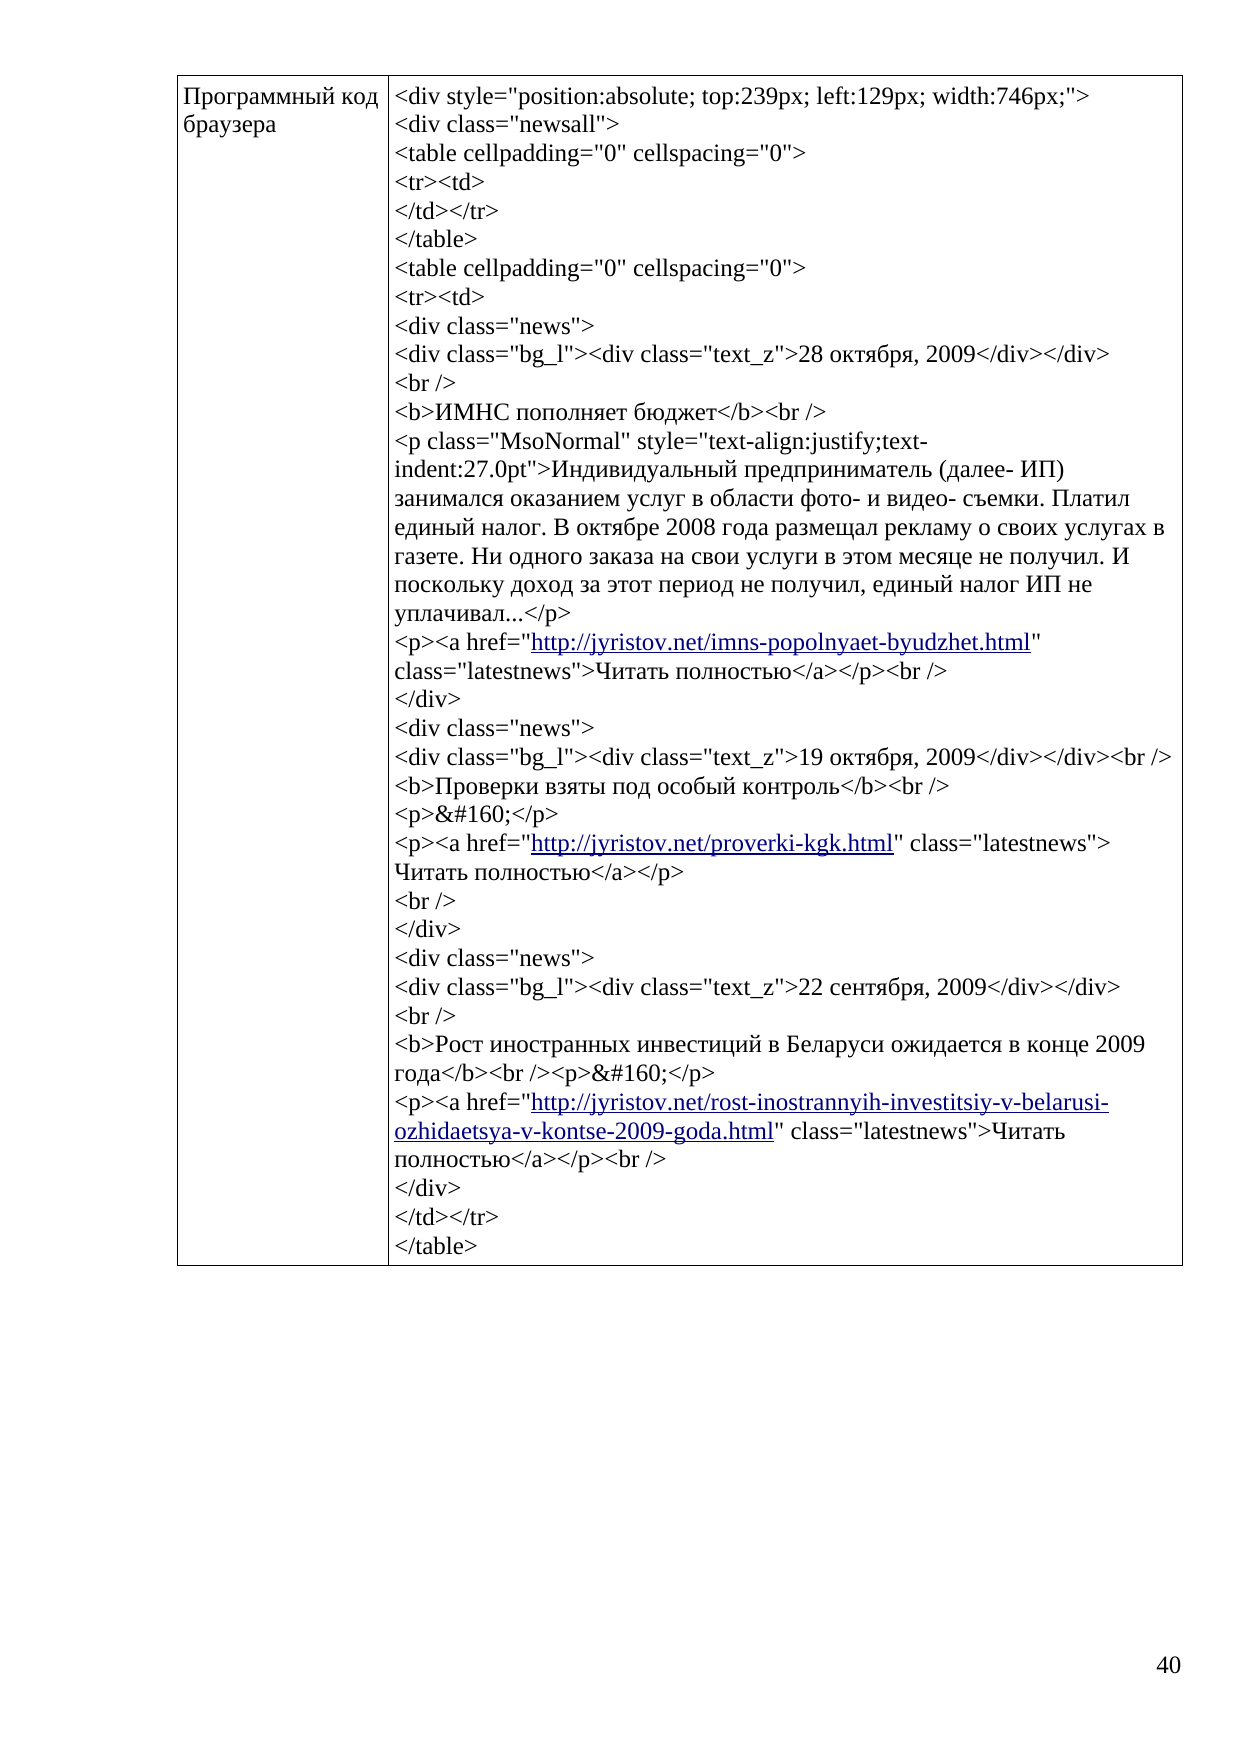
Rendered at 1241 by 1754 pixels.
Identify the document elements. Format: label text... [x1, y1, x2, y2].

table_cell Программный код браузера [178, 76, 388, 1265]
table_cell <div style="position:absolute; top:239px; left:129px; width:746px;"> <div class="newsall"> <table cellpadding="0" cellspacing="0"> <tr><td> </td></tr> </table> <table cellpadding="0" cellspacing="0"> <tr><td> <div class="news"> <div class="bg_l"><div class="text_z">28 октября, 2009</div></div> <br /> <b>ИМНС пополняет бюджет</b><br /> <p class="MsoNormal" style="text-align:justify;text-indent:27.0pt">Индивидуальный предприниматель (далее- ИП) занимался оказанием услуг в области фото- и видео- съемки. Платил единый налог. В октябре 2008 года размещал рекламу о своих услугах в газете. Ни одного заказа на свои услуги в этом месяце не получил. И поскольку доход за этот период не получил, единый налог ИП не уплачивал...</p> <p><a href="http://jyristov.net/imns-popolnyaet-byudzhet.html" class="latestnews">Читать полностью</a></p><br /> </div> <div class="news"> <div class="bg_l"><div class="text_z">19 октября, 2009</div></div><br /> <b>Проверки взяты под особый контроль</b><br /> <p>&#160;</p> <p><a href="http://jyristov.net/proverki-kgk.html" class="latestnews"> Читать полностью</a></p> <br /> </div> <div class="news"> <div class="bg_l"><div class="text_z">22 сентября, 2009</div></div> <br /> <b>Рост иностранных инвестиций в Беларуси ожидается в конце 2009 года</b><br /><p>&#160;</p> <p><a href="http://jyristov.net/rost-inostrannyih-investitsiy-v-belarusi-ozhidaetsya-v-kontse-2009-goda.html" class="latestnews">Читать полностью</a></p><br /> </div> </td></tr> </table> [389, 76, 1182, 1265]
